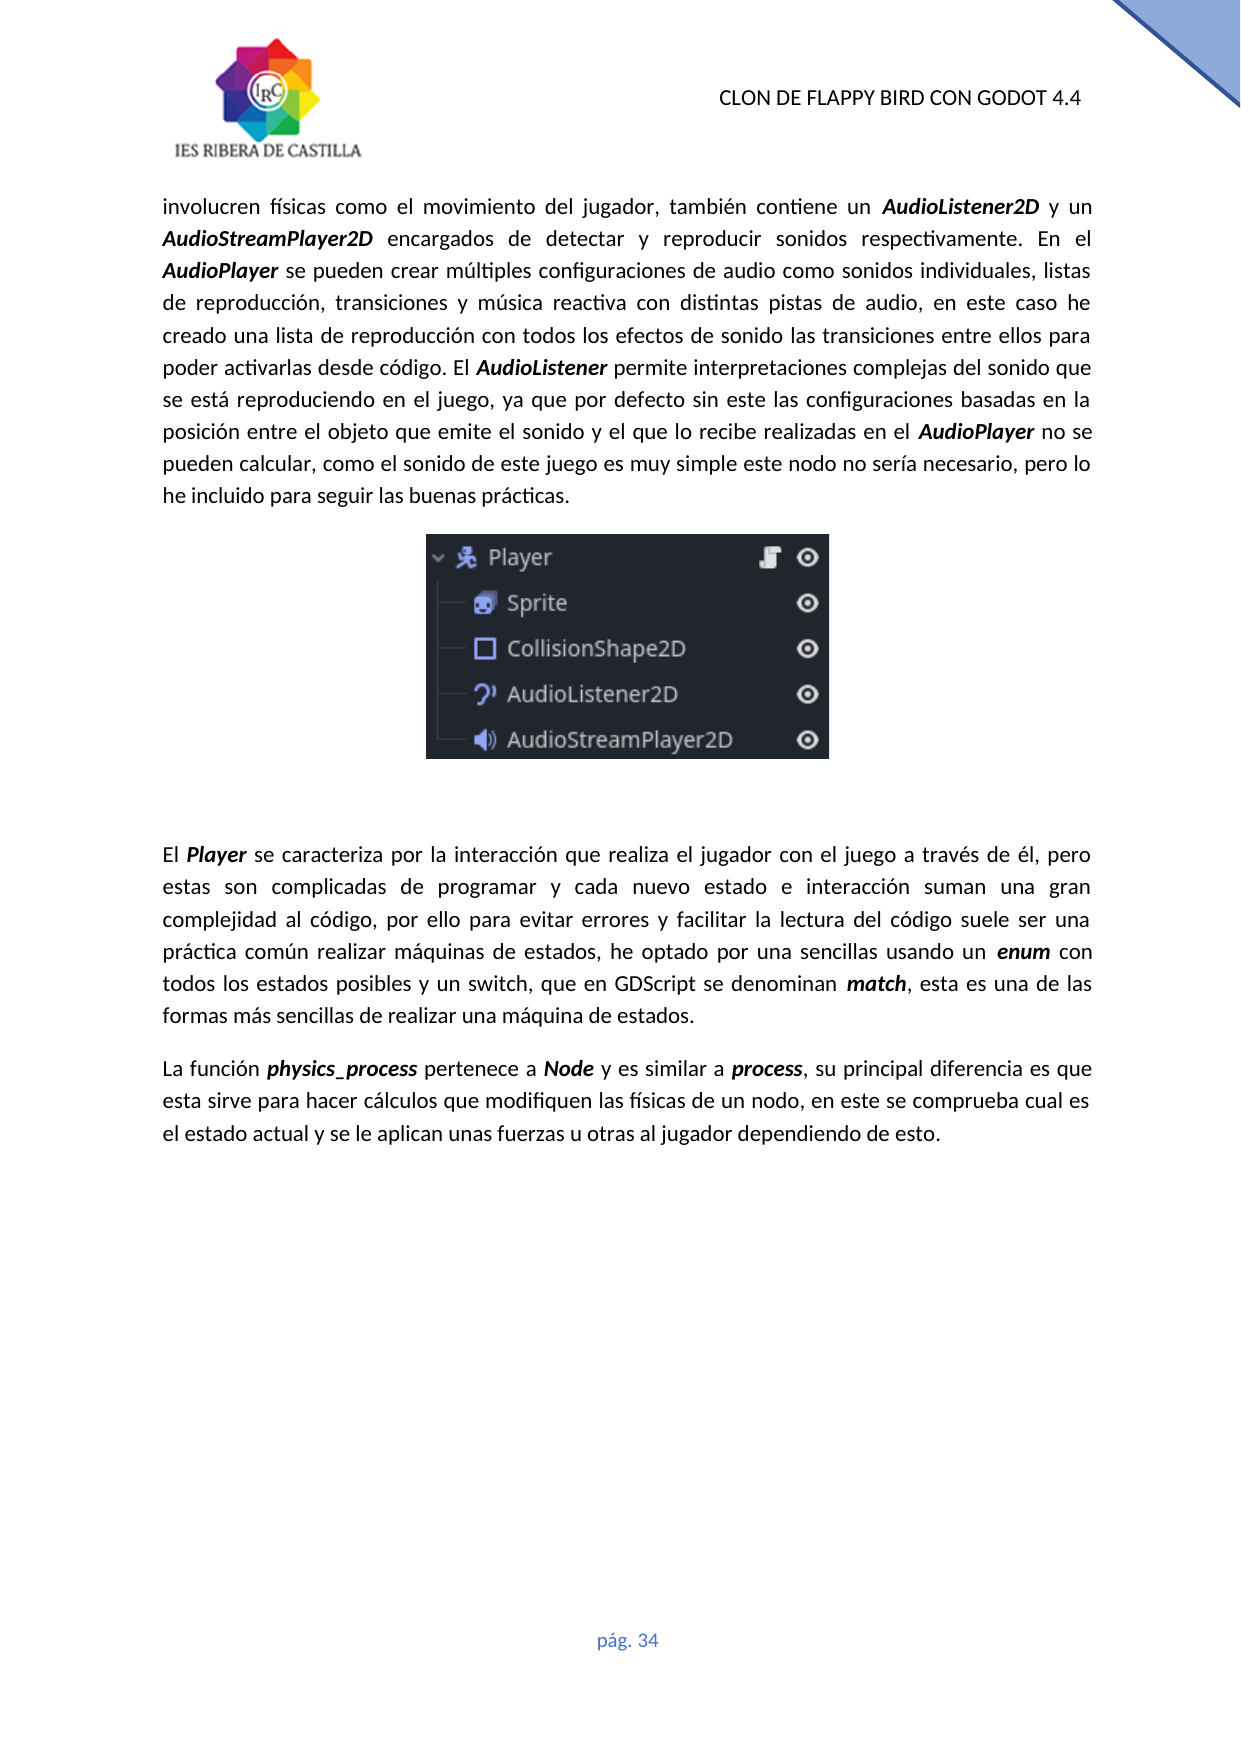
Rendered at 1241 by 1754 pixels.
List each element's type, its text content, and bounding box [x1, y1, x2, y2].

text involucren físicas como el movimiento del jugador, también contiene un AudioListener2D y un AudioStreamPlayer2D encargados de detectar y reproducir sonidos respectivamente. En el AudioPlayer se pueden crear múltiples configuraciones de audio como sonidos individuales, listas de reproducción, transiciones y música reactiva con distintas pistas de audio, en este caso he creado una lista de reproducción con todos los efectos de sonido las transiciones entre ellos para poder activarlas desde código. El AudioListener permite interpretaciones complejas del sonido que se está reproduciendo en el juego, ya que por defecto sin este las configuraciones basadas en la posición entre el objeto que emite el sonido y el que lo recibe realizadas en el AudioPlayer no se pueden calcular, como el sonido de este juego es muy simple este nodo no sería necesario, pero lo he incluido para seguir las buenas prácticas. [162, 192, 1093, 510]
text La función physics_process pertenece a Node y es similar a process, su principal diferencia es que esta sirve para hacer cálculos que modifiquen las físicas de un nodo, en este se comprueba cual es el estado actual y se le aplican unas fuerzas u otras al jugador dependiendo de esto. [162, 1054, 1093, 1147]
text El Player se caracteriza por la interacción que realiza el jugador con el juego a través de él, pero estas son complicadas de programar y cada nuevo estado e interacción suman una gran complejidad al código, por ello para evitar errores y facilitar la lectura del código suele ser una práctica común realizar máquinas de estados, he optado por una sencillas usando un enum con todos los estados posibles y un switch, que en GDScript se denominan match, esta es una de las formas más sencillas de realizar una máquina de estados. [162, 840, 1093, 1029]
picture [173, 29, 366, 164]
picture [426, 534, 830, 759]
